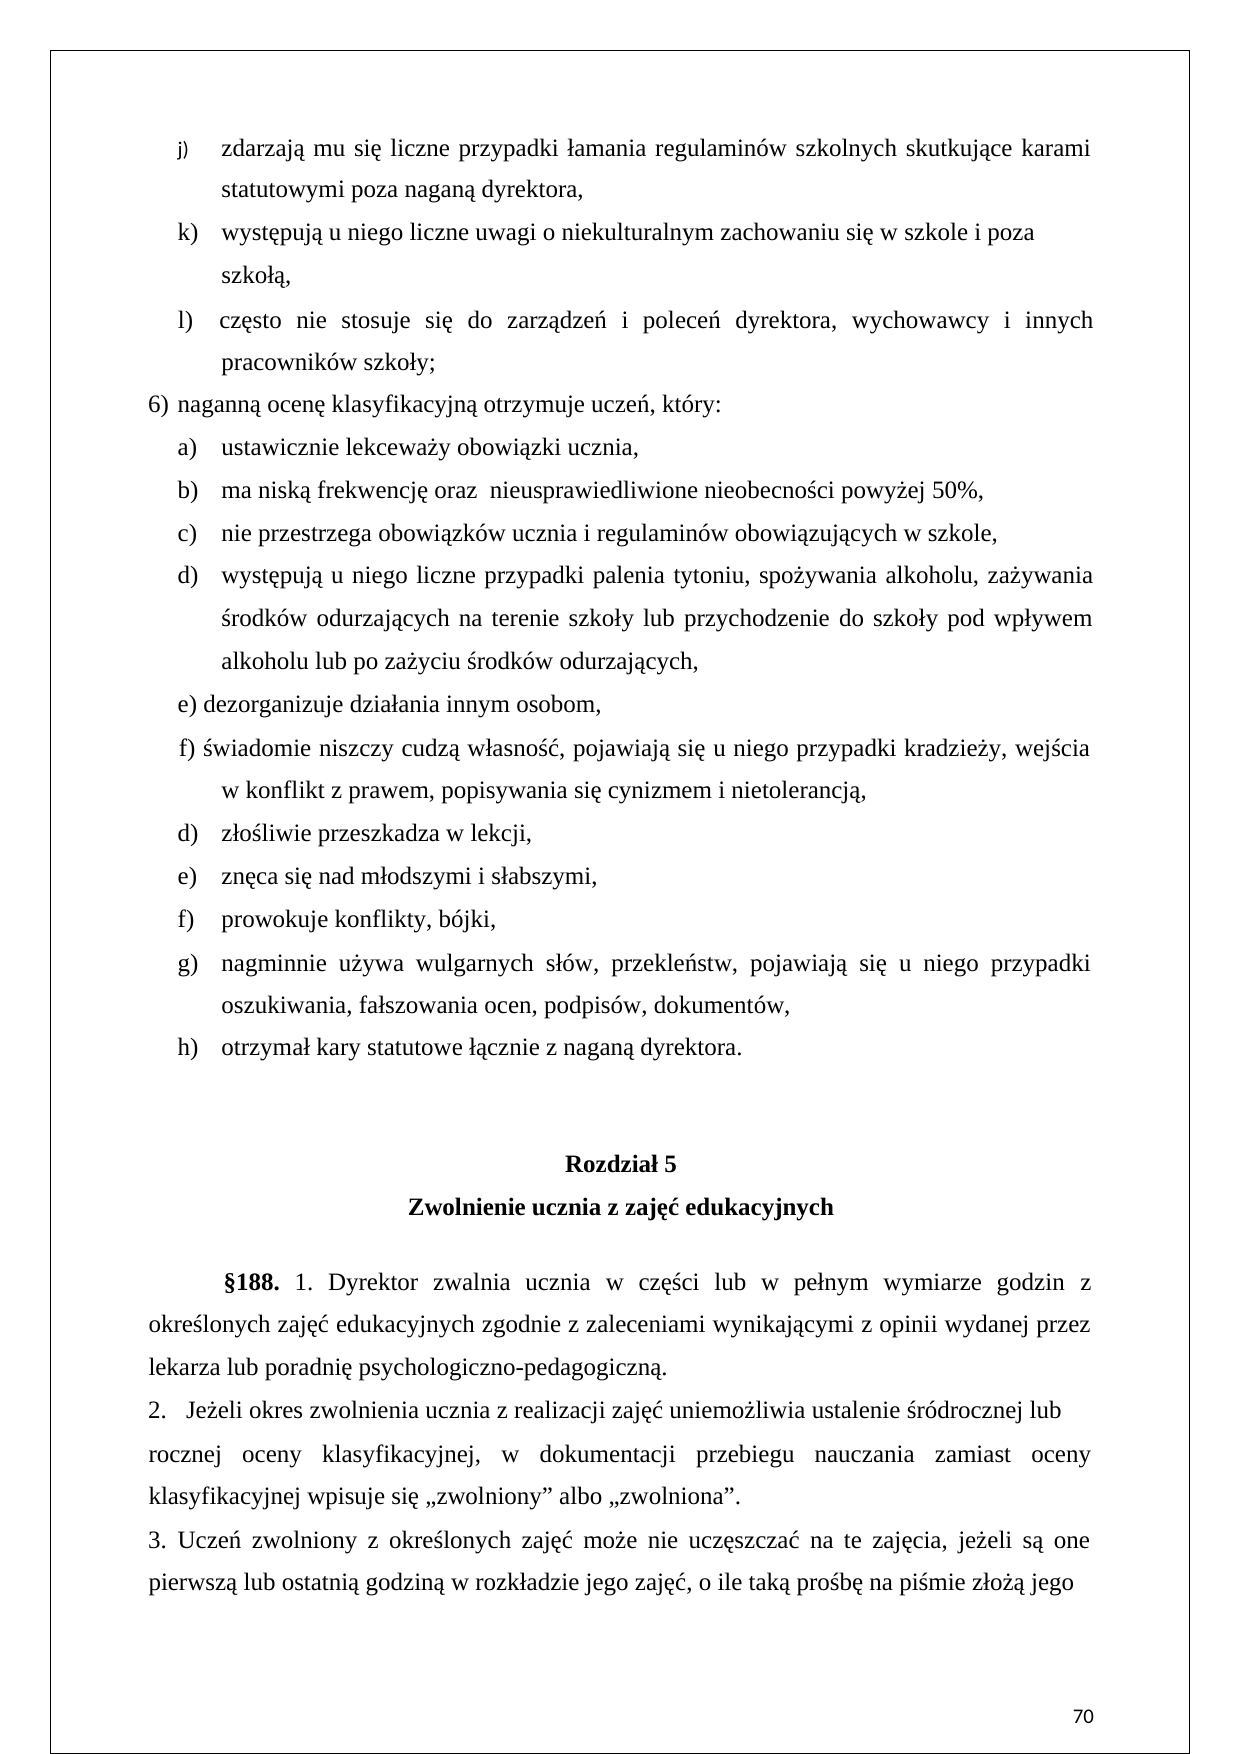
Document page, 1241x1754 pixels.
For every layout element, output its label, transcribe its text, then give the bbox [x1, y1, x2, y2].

text e) dezorganizuje działania innym osobom, [177, 689, 1094, 718]
subtitle Zwolnienie ucznia z zajęć edukacyjnych [148, 1192, 1094, 1221]
list występują u niego liczne uwagi o niekulturalnym zachowaniu się w szkole i poza [177, 217, 1094, 246]
text §188. 1. Dyrektor zwalnia ucznia w części lub w pełnym wymiarze godzin z określonych zajęć edukacyjnych zgodnie z zaleceniami wynikającymi z opinii wydanej przez lekarza lub poradnię psychologiczno-pedagogiczną. [148, 1267, 1092, 1381]
list nagminnie używa wulgarnych słów, przekleństw, pojawiają się u niego przypadki oszukiwania, fałszowania ocen, podpisów, dokumentów, [177, 948, 1092, 1019]
list nie przestrzega obowiązków ucznia i regulaminów obowiązujących w szkole, [177, 518, 1094, 547]
list złośliwie przeszkadza w lekcji, [177, 818, 1094, 846]
list występują u niego liczne przypadki palenia tytoniu, spożywania alkoholu, zażywania środków odurzających na terenie szkoły lub przychodzenie do szkoły pod wpływem alkoholu lub po zażyciu środków odurzających, [177, 560, 1094, 675]
text rocznej oceny klasyfikacyjnej, w dokumentacji przebiegu nauczania zamiast oceny klasyfikacyjnej wpisuje się „zwolniony” albo „zwolniona”. [148, 1439, 1092, 1510]
list naganną ocenę klasyfikacyjną otrzymuje uczeń, który: [148, 389, 1094, 418]
list Jeżeli okres zwolnienia ucznia z realizacji zajęć uniemożliwia ustalenie śródrocznej lub [148, 1395, 1094, 1423]
list zdarzają mu się liczne przypadki łamania regulaminów szkolnych skutkujące karami statutowymi poza naganą dyrektora, [177, 133, 1092, 203]
text l) często nie stosuje się do zarządzeń i poleceń dyrektora, wychowawcy i innych pracowników szkoły; [178, 305, 1094, 375]
list Uczeń zwolniony z określonych zajęć może nie uczęszczać na te zajęcia, jeżeli są one pierwszą lub ostatnią godziną w rozkładzie jego zajęć, o ile taką prośbę na piśmie złożą jego [148, 1526, 1092, 1596]
list ma niską frekwencję oraz nieusprawiedliwione nieobecności powyżej 50%, [177, 476, 1094, 504]
subtitle Rozdział 5 [148, 1149, 1094, 1178]
text szkołą, [221, 261, 1094, 289]
list otrzymał kary statutowe łącznie z naganą dyrektora. [177, 1032, 1092, 1061]
list prowokuje konflikty, bójki, [177, 904, 1094, 933]
list znęca się nad młodszymi i słabszymi, [177, 861, 1094, 890]
text f) świadomie niszczy cudzą własność, pojawiają się u niego przypadki kradzieży, wejścia w konflikt z prawem, popisywania się cynizmem i nietolerancją, [148, 733, 1092, 804]
list ustawicznie lekceważy obowiązki ucznia, [177, 432, 1094, 461]
